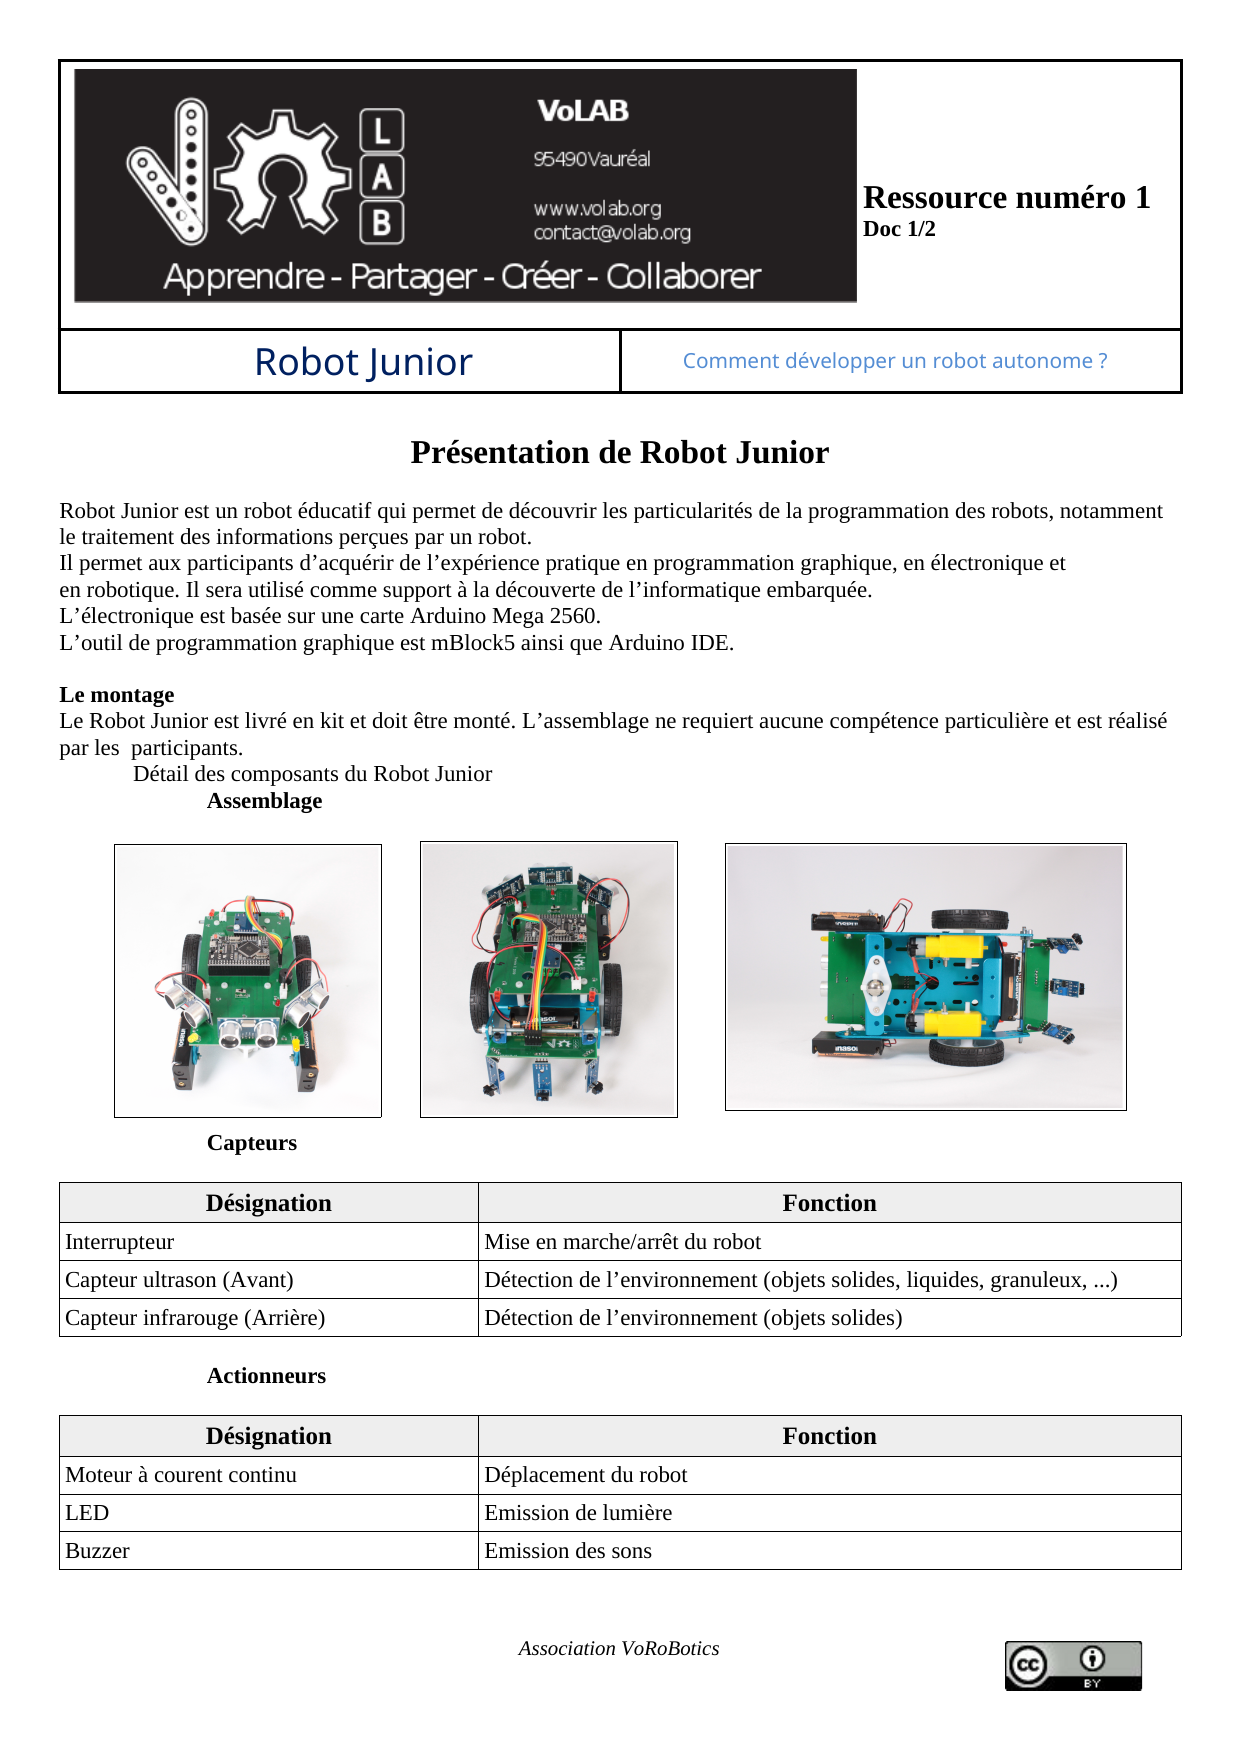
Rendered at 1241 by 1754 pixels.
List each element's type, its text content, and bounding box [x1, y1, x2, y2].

text en robotique. Il sera utilisé comme support à la découverte de l’informatique embarquée. [59, 576, 1181, 602]
table_cell Interrupteur [60, 1223, 478, 1260]
text Capteurs [59, 1129, 1181, 1156]
picture [1005, 1641, 1143, 1691]
text Robot Junior est un robot éducatif qui permet de découvrir les particularités de la programmation des robots, notamment le traitement des informations perçues par un robot. [59, 497, 1181, 549]
text Actionneurs [59, 1362, 1181, 1389]
table_cell Détection de l’environnement (objets solides, liquides, granuleux, ...) [479, 1261, 1181, 1298]
text L’outil de programmation graphique est mBlock5 ainsi que Arduino IDE. [59, 628, 1181, 655]
picture [443, 844, 543, 1115]
picture [73, 69, 857, 303]
picture [174, 847, 321, 1114]
table_cell Capteur infrarouge (Arrière) [60, 1299, 478, 1336]
table_cell Robot Junior [61, 331, 619, 391]
table_cell Emission des sons [479, 1532, 1181, 1569]
table_header Fonction [479, 1183, 1181, 1222]
table_header Désignation [60, 1416, 478, 1456]
subtitle Présentation de Robot Junior [59, 432, 1181, 470]
text Le montage [59, 681, 1181, 708]
table_cell Déplacement du robot [479, 1457, 1181, 1493]
table_cell Mise en marche/arrêt du robot [479, 1223, 1181, 1260]
table_cell Capteur ultrason (Avant) [60, 1261, 478, 1298]
text Détail des composants du Robot Junior [59, 760, 1181, 787]
table_cell Buzzer [60, 1532, 478, 1569]
table_header Désignation [60, 1183, 478, 1222]
picture [727, 846, 1123, 1108]
table_cell Moteur à courent continu [60, 1457, 478, 1493]
text L’électronique est basée sur une carte Arduino Mega 2560. [59, 602, 1181, 628]
table_cell Détection de l’environnement (objets solides) [479, 1299, 1181, 1336]
table_header Ressource numéro 1 Doc 1/2 [61, 62, 1180, 328]
text Il permet aux participants d’acquérir de l’expérience pratique en programmation graphique, en électronique et [59, 549, 1181, 576]
text Le Robot Junior est livré en kit et doit être monté. L’assemblage ne requiert aucune compétence particulière et est réalisé par les participants. [59, 708, 1181, 760]
table_cell Emission de lumière [479, 1495, 1181, 1531]
text Assemblage [59, 787, 1181, 813]
table_header Fonction [479, 1416, 1181, 1456]
table_cell Comment développer un robot autonome ? [622, 331, 1180, 391]
table_cell LED [60, 1495, 478, 1531]
